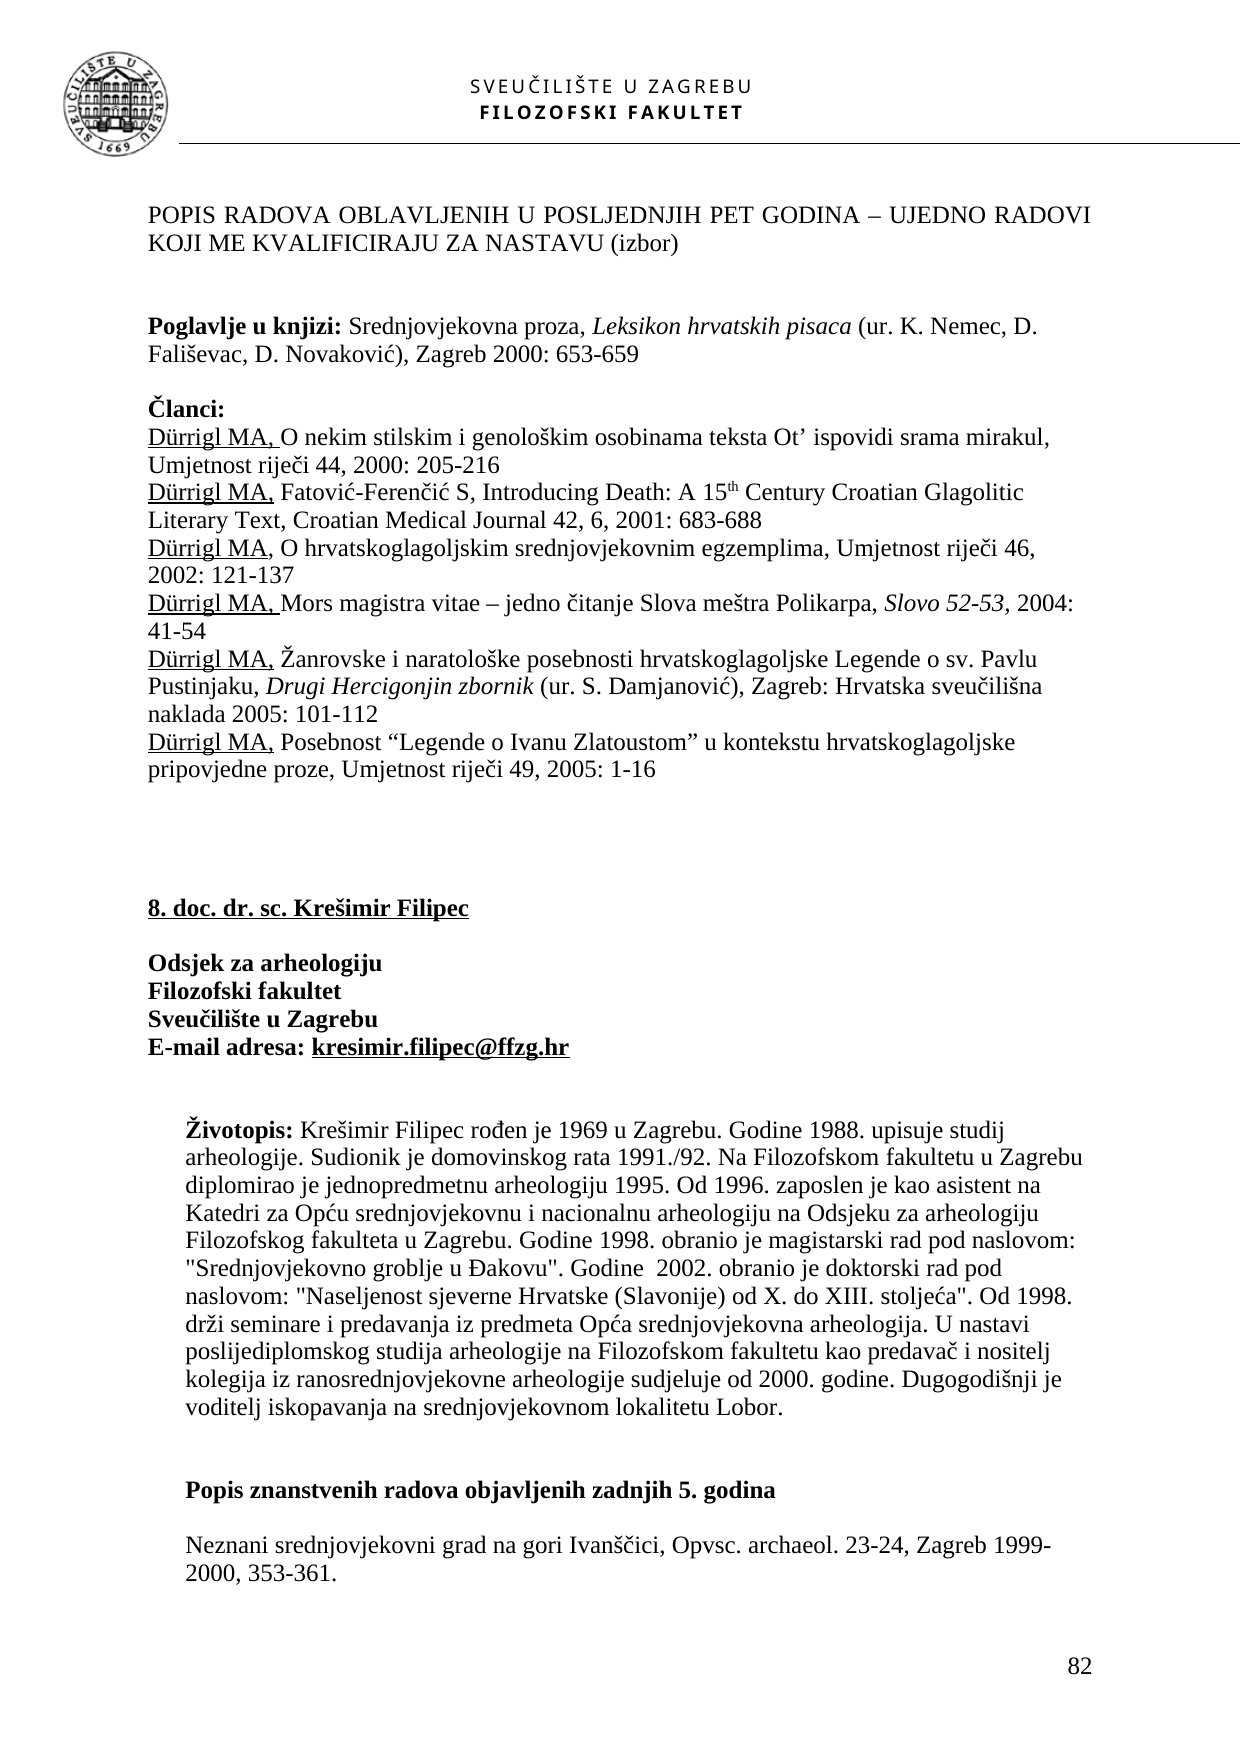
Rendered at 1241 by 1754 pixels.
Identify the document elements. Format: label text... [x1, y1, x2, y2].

picture [60, 48, 170, 157]
text Filozofski fakultet [148, 977, 1092, 1005]
text Članci: [148, 395, 1092, 423]
text Dürrigl MA, O nekim stilskim i genološkim osobinama teksta Ot’ ispovidi srama mirakul, Umjetnost riječi 44, 2000: 205-216 [148, 423, 1092, 478]
text POPIS RADOVA OBLAVLJENIH U POSLJEDNJIH PET GODINA – UJEDNO RADOVI KOJI ME KVALIFICIRAJU ZA NASTAVU (izbor) [148, 201, 1092, 257]
text 8. doc. dr. sc. Krešimir Filipec [148, 894, 1092, 922]
text E-mail adresa: kresimir.filipec@ffzg.hr [148, 1033, 1092, 1060]
text Odsjek za arheologiju [148, 949, 1092, 977]
text Životopis: Krešimir Filipec rođen je 1969 u Zagrebu. Godine 1988. upisuje studij arheologije. Sudionik je domovinskog rata 1991./92. Na Filozofskom fakultetu u Zagrebu diplomirao je jednopredmetnu arheologiju 1995. Od 1996. zaposlen je kao asistent na Katedri za Opću srednjovjekovnu i nacionalnu arheologiju na Odsjeku za arheologiju Filozofskog fakulteta u Zagrebu. Godine 1998. obranio je magistarski rad pod naslovom: "Srednjovjekovno groblje u Đakovu". Godine 2002. obranio je doktorski rad pod naslovom: "Naseljenost sjeverne Hrvatske (Slavonije) od X. do XIII. stoljeća". Od 1998. drži seminare i predavanja iz predmeta Opća srednjovjekovna arheologija. U nastavi poslijediplomskog studija arheologije na Filozofskom fakultetu kao predavač i nositelj kolegija iz ranosrednjovjekovne arheologije sudjeluje od 2000. godine. Dugogodišnji je voditelj iskopavanja na srednjovjekovnom lokalitetu Lobor. [185, 1116, 1092, 1421]
text Poglavlje u knjizi: Srednjovjekovna proza, Leksikon hrvatskih pisaca (ur. K. Nemec, D. Fališevac, D. Novaković), Zagreb 2000: 653-659 [148, 312, 1092, 368]
text Dürrigl MA, Fatović-Ferenčić S, Introducing Death: A 15th Century Croatian Glagolitic Literary Text, Croatian Medical Journal 42, 6, 2001: 683-688 [148, 478, 1092, 534]
text Dürrigl MA, O hrvatskoglagoljskim srednjovjekovnim egzemplima, Umjetnost riječi 46, 2002: 121-137 [148, 534, 1092, 589]
text Popis znanstvenih radova objavljenih zadnjih 5. godina [185, 1476, 1092, 1504]
text Dürrigl MA, Posebnost “Legende o Ivanu Zlatoustom” u kontekstu hrvatskoglagoljske pripovjedne proze, Umjetnost riječi 49, 2005: 1-16 [148, 728, 1092, 783]
text Dürrigl MA, Žanrovske i naratološke posebnosti hrvatskoglagoljske Legende o sv. Pavlu Pustinjaku, Drugi Hercigonjin zbornik (ur. S. Damjanović), Zagreb: Hrvatska sveučilišna naklada 2005: 101-112 [148, 645, 1092, 728]
text Dürrigl MA, Mors magistra vitae – jedno čitanje Slova meštra Polikarpa, Slovo 52-53, 2004: 41-54 [148, 589, 1092, 645]
text Sveučilište u Zagrebu [148, 1005, 1092, 1033]
text Neznani srednjovjekovni grad na gori Ivanščici, Opvsc. archaeol. 23-24, Zagreb 1999-2000, 353-361. [185, 1531, 1092, 1587]
